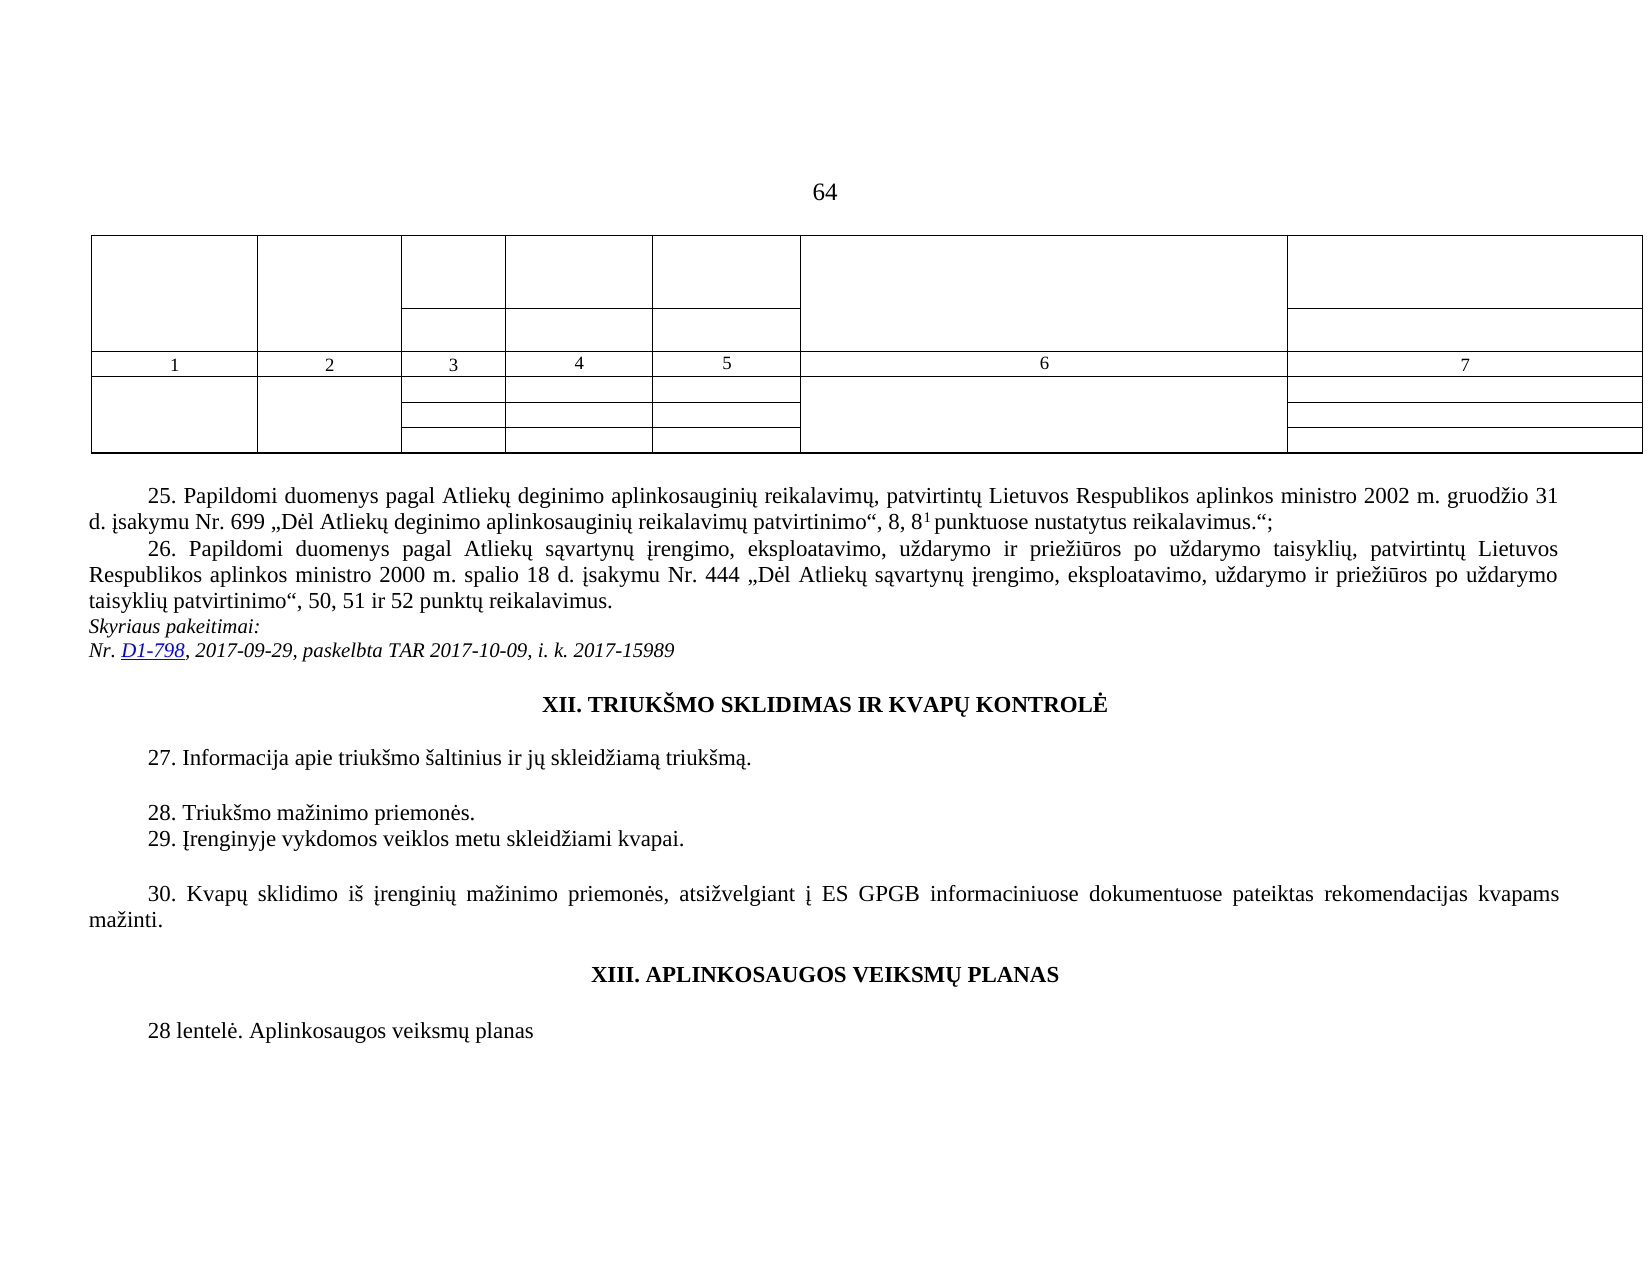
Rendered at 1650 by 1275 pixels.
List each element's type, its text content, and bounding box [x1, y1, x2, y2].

table_cell [1288, 428, 1642, 452]
table_cell [653, 428, 800, 452]
table_cell 3 [402, 352, 505, 376]
table_cell [1288, 377, 1642, 402]
table_cell [801, 377, 1287, 452]
table_cell 1 [92, 352, 257, 376]
table_cell [506, 377, 652, 402]
table_cell 5 [653, 352, 800, 376]
text 30. Kvapų sklidimo iš įrenginių mažinimo priemonės, atsižvelgiant į ES GPGB informaciniuose dokumentuose pateiktas rekomendacijas kvapams mažinti. [89, 880, 1561, 933]
table_cell 4 [506, 352, 652, 376]
text Nr. D1-798, 2017-09-29, paskelbta TAR 2017-10-09, i. k. 2017-15989 [89, 638, 1561, 662]
table_cell [258, 377, 401, 452]
table_cell [506, 428, 652, 452]
text 27. Informacija apie triukšmo šaltinius ir jų skleidžiamą triukšmą. [89, 743, 1561, 770]
table_cell [1288, 236, 1642, 308]
table_cell [402, 403, 505, 427]
text 28 lentelė. Aplinkosaugos veiksmų planas [89, 1017, 1561, 1043]
table_cell [402, 428, 505, 452]
table_cell [506, 403, 652, 427]
text Skyriaus pakeitimai: [89, 614, 1561, 638]
table_cell 2 [258, 352, 401, 376]
table_cell [402, 377, 505, 402]
table_cell [258, 236, 401, 351]
text 28. Triukšmo mažinimo priemonės. [89, 799, 1561, 825]
table_cell 7 [1288, 352, 1642, 376]
text XIII. Aplinkosaugos veiksmų planas [89, 962, 1561, 988]
table_cell [801, 236, 1287, 351]
text 29. Įrenginyje vykdomos veiklos metu skleidžiami kvapai. [89, 825, 1561, 851]
table_cell [653, 236, 800, 308]
table_cell [402, 309, 505, 351]
table_cell [653, 377, 800, 402]
text 26. Papildomi duomenys pagal Atliekų sąvartynų įrengimo, eksploatavimo, uždarymo ir priežiūros po uždarymo taisyklių, patvirtintų Lietuvos Respublikos aplinkos ministro 2000 m. spalio 18 d. įsakymu Nr. 444 „Dėl Atliekų sąvartynų įrengimo, eksploatavimo, uždarymo ir priežiūros po uždarymo taisyklių patvirtinimo“, 50, 51 ir 52 punktų reikalavimus. [89, 535, 1561, 614]
table_cell [653, 403, 800, 427]
table_cell [506, 236, 652, 308]
text XII. TRIUKŠMO SKLIDIMAS IR KVAPŲ KONTROLĖ [89, 691, 1561, 717]
table_cell [1288, 309, 1642, 351]
table_cell [653, 309, 800, 351]
table_cell [92, 236, 257, 351]
text 25. Papildomi duomenys pagal Atliekų deginimo aplinkosauginių reikalavimų, patvirtintų Lietuvos Respublikos aplinkos ministro 2002 m. gruodžio 31 d. įsakymu Nr. 699 „Dėl Atliekų deginimo aplinkosauginių reikalavimų patvirtinimo“, 8, 81 punktuose nustatytus reikalavimus.“; [89, 482, 1561, 535]
table_cell [1288, 403, 1642, 427]
table_cell 6 [801, 352, 1287, 376]
table_cell [506, 309, 652, 351]
table_cell [402, 236, 505, 308]
table_cell [92, 377, 257, 452]
